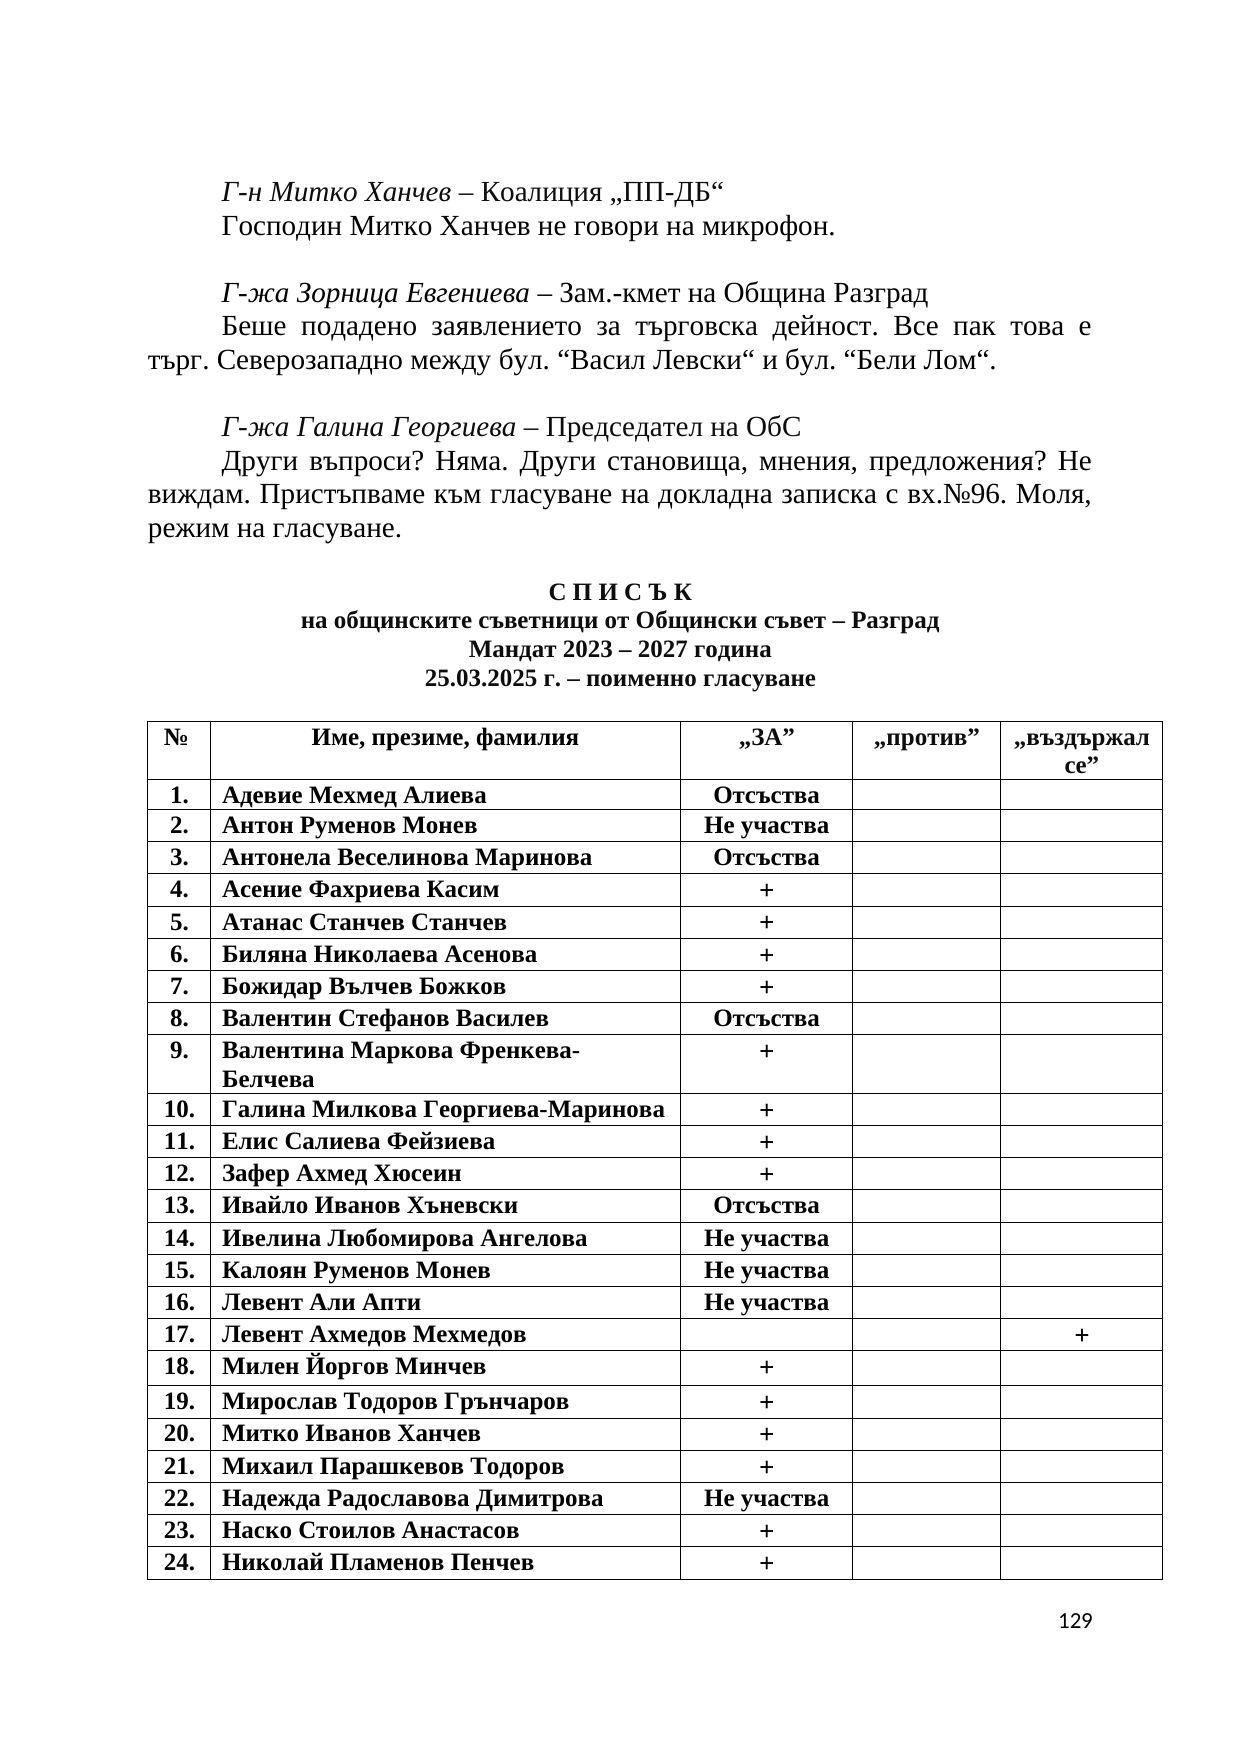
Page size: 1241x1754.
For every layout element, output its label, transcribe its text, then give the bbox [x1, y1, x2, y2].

table_cell [1001, 1035, 1162, 1093]
table_cell [1001, 939, 1162, 970]
table_cell [853, 1451, 1000, 1482]
table_cell 4. [148, 874, 210, 906]
table_cell Атанас Станчев Станчев [211, 907, 680, 938]
table_cell [1001, 1126, 1162, 1157]
table_cell 9. [148, 1035, 210, 1093]
table_cell Ивайло Иванов Хъневски [211, 1190, 680, 1222]
table_cell Митко Иванов Ханчев [211, 1419, 680, 1450]
table_cell [853, 1515, 1000, 1546]
table_cell Адевие Мехмед Алиева [211, 780, 680, 809]
table_cell Галина Милкова Георгиева-Маринова [211, 1094, 680, 1125]
table_header „въздържал се” [1001, 722, 1162, 779]
table_cell + [681, 939, 852, 970]
text Господин Митко Ханчев не говори на микрофон. [148, 208, 1093, 241]
table_cell 18. [148, 1351, 210, 1385]
table_cell [1001, 1386, 1162, 1417]
table_cell Асение Фахриева Касим [211, 874, 680, 906]
table_cell [853, 1419, 1000, 1450]
table_cell [1001, 842, 1162, 873]
table_cell Антон Руменов Монев [211, 810, 680, 841]
table_cell 6. [148, 939, 210, 970]
table_header „против” [853, 722, 1000, 779]
table_cell Елис Салиева Фейзиева [211, 1126, 680, 1157]
table_cell [1001, 1190, 1162, 1222]
table_cell Не участва [681, 1223, 852, 1254]
table_cell [1001, 1287, 1162, 1318]
table_cell Ивелина Любомирова Ангелова [211, 1223, 680, 1254]
table_cell [853, 1158, 1000, 1189]
table_cell + [681, 1451, 852, 1482]
table_cell [1001, 1451, 1162, 1482]
table_cell [853, 1094, 1000, 1125]
table_cell [1001, 1351, 1162, 1385]
table_cell [853, 1035, 1000, 1093]
table_cell [853, 1126, 1000, 1157]
table_cell [853, 1003, 1000, 1034]
table_cell [1001, 971, 1162, 1002]
table_cell Валентина Маркова Френкева-Белчева [211, 1035, 680, 1093]
table_cell 1. [148, 780, 210, 809]
table_cell [853, 907, 1000, 938]
table_cell + [681, 1351, 852, 1385]
table_header № [148, 722, 210, 779]
table_cell Не участва [681, 810, 852, 841]
table_cell Мирослав Тодоров Грънчаров [211, 1386, 680, 1417]
text на общинските съветници от Общински съвет – Разград [148, 606, 1093, 634]
text Беше подадено заявлението за търговска дейност. Все пак това е търг. Северозападно между бул. “Васил Левски“ и бул. “Бели Лом“. [148, 308, 1093, 376]
table_cell Надежда Радославова Димитрова [211, 1483, 680, 1514]
table_cell + [1001, 1319, 1162, 1350]
text Г-н Митко Ханчев – Коалиция „ПП-ДБ“ [148, 174, 1093, 208]
table_cell 23. [148, 1515, 210, 1546]
table_cell 14. [148, 1223, 210, 1254]
table_cell Отсъства [681, 780, 852, 809]
table_cell [853, 780, 1000, 809]
table_cell + [681, 1547, 852, 1578]
table_cell [1001, 780, 1162, 809]
table_cell [1001, 1419, 1162, 1450]
table_header Име, презиме, фамилия [211, 722, 680, 779]
table_cell 15. [148, 1255, 210, 1286]
table_cell [1001, 1158, 1162, 1189]
text Г-жа Зорница Евгениева – Зам.-кмет на Община Разград [148, 275, 1093, 308]
table_cell Левент Али Апти [211, 1287, 680, 1318]
table_cell [681, 1319, 852, 1350]
table_cell [853, 1287, 1000, 1318]
table_cell [1001, 1255, 1162, 1286]
table_cell + [681, 1419, 852, 1450]
table_cell 22. [148, 1483, 210, 1514]
table_cell [1001, 1094, 1162, 1125]
table_cell + [681, 1158, 852, 1189]
table_cell [1001, 1515, 1162, 1546]
table_cell [853, 971, 1000, 1002]
table_cell [853, 1483, 1000, 1514]
table_cell Не участва [681, 1483, 852, 1514]
text Г-жа Галина Георгиева – Председател на ОбС [148, 409, 1093, 443]
table_cell Божидар Вълчев Божков [211, 971, 680, 1002]
table_cell [853, 1351, 1000, 1385]
table_cell + [681, 907, 852, 938]
table_cell Отсъства [681, 842, 852, 873]
table_cell [853, 810, 1000, 841]
table_cell Николай Пламенов Пенчев [211, 1547, 680, 1578]
subtitle Мандат 2023 – 2027 година [148, 634, 1093, 663]
table_cell [1001, 1483, 1162, 1514]
table_cell Наско Стоилов Анастасов [211, 1515, 680, 1546]
table_cell Левент Ахмедов Мехмедов [211, 1319, 680, 1350]
table_cell [853, 1319, 1000, 1350]
table_cell 3. [148, 842, 210, 873]
table_cell 16. [148, 1287, 210, 1318]
table_cell 13. [148, 1190, 210, 1222]
table_cell [853, 1547, 1000, 1578]
table_cell 2. [148, 810, 210, 841]
table_cell [853, 1386, 1000, 1417]
table_cell [853, 842, 1000, 873]
table_cell + [681, 1126, 852, 1157]
table_cell 21. [148, 1451, 210, 1482]
table_cell + [681, 1386, 852, 1417]
table_cell Отсъства [681, 1190, 852, 1222]
text С П И С Ъ К [148, 577, 1093, 606]
table_cell Михаил Парашкевов Тодоров [211, 1451, 680, 1482]
table_cell [1001, 810, 1162, 841]
table_cell 20. [148, 1419, 210, 1450]
table_cell 5. [148, 907, 210, 938]
table_cell + [681, 1094, 852, 1125]
text Други въпроси? Няма. Други становища, мнения, предложения? Не виждам. Пристъпваме към гласуване на докладна записка с вх.№96. Моля, режим на гласуване. [148, 443, 1093, 543]
table_cell + [681, 1515, 852, 1546]
table_header „ЗА” [681, 722, 852, 779]
table_cell 24. [148, 1547, 210, 1578]
table_cell 17. [148, 1319, 210, 1350]
text 25.03.2025 г. – поименно гласуване [148, 663, 1093, 692]
table_cell Биляна Николаева Асенова [211, 939, 680, 970]
table_cell [853, 939, 1000, 970]
table_cell Не участва [681, 1255, 852, 1286]
table_cell Отсъства [681, 1003, 852, 1034]
table_cell Валентин Стефанов Василев [211, 1003, 680, 1034]
table_cell [1001, 1223, 1162, 1254]
table_cell 7. [148, 971, 210, 1002]
table_cell + [681, 874, 852, 906]
table_cell 19. [148, 1386, 210, 1417]
table_cell Не участва [681, 1287, 852, 1318]
table_cell [853, 1255, 1000, 1286]
table_cell Зафер Ахмед Хюсеин [211, 1158, 680, 1189]
table_cell + [681, 1035, 852, 1093]
table_cell [1001, 1003, 1162, 1034]
table_cell + [681, 971, 852, 1002]
table_cell [1001, 907, 1162, 938]
table_cell 11. [148, 1126, 210, 1157]
table_cell Милен Йоргов Минчев [211, 1351, 680, 1385]
table_cell [853, 1190, 1000, 1222]
table_cell Калоян Руменов Монев [211, 1255, 680, 1286]
table_cell Антонела Веселинова Маринова [211, 842, 680, 873]
table_cell [1001, 1547, 1162, 1578]
table_cell 8. [148, 1003, 210, 1034]
table_cell [853, 874, 1000, 906]
table_cell 12. [148, 1158, 210, 1189]
table_cell [853, 1223, 1000, 1254]
table_cell [1001, 874, 1162, 906]
table_cell 10. [148, 1094, 210, 1125]
